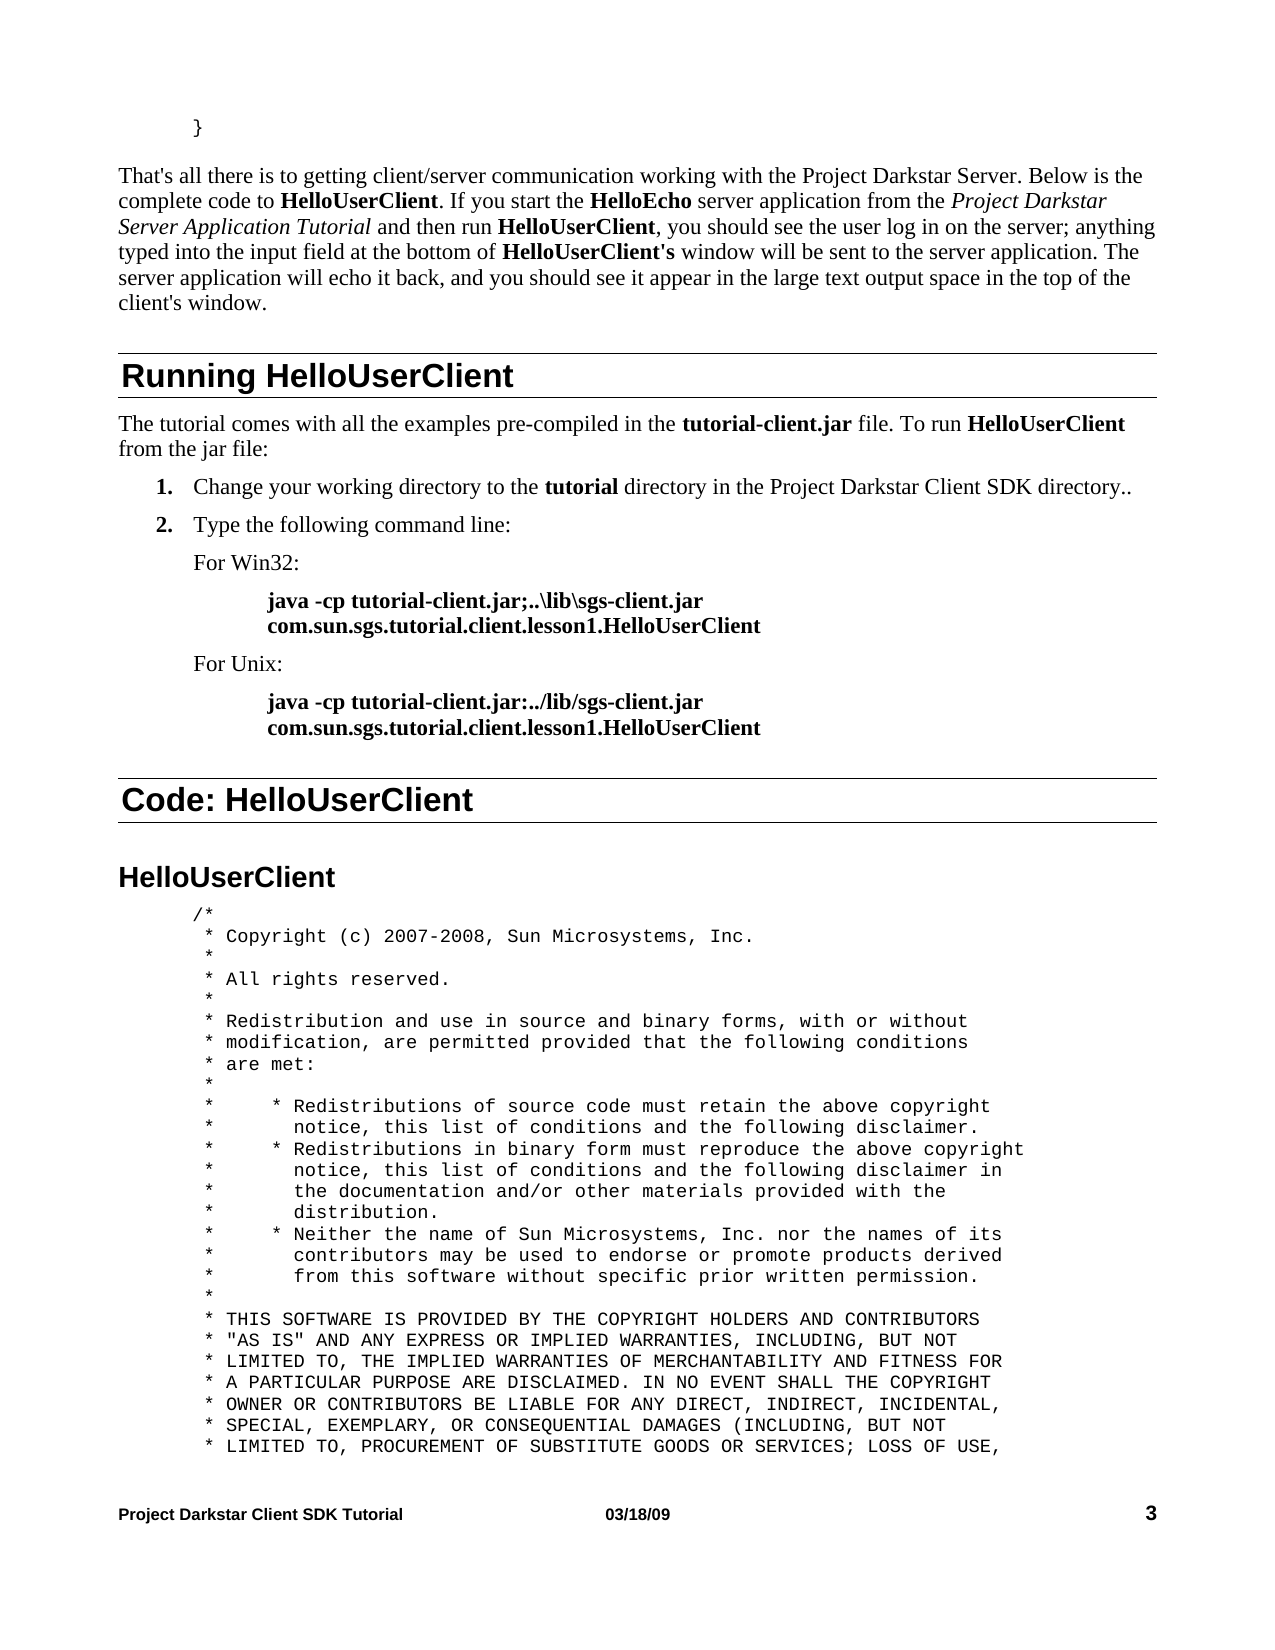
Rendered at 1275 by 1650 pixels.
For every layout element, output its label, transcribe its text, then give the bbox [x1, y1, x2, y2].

text } [192, 118, 1098, 139]
text * contributors may be used to endorse or promote products derived [192, 1246, 1098, 1267]
subtitle Code: HelloUserClient [118, 779, 1157, 822]
text That's all there is to getting client/server communication working with the Project Darkstar Server. Below is the complete code to HelloUserClient. If you start the HelloEcho server application from the Project Darkstar Server Application Tutorial and then run HelloUserClient, you should see the user log in on the server; anything typed into the input field at the bottom of HelloUserClient's window will be sent to the server application. The server application will echo it back, and you should see it appear in the large text output space in the top of the client's window. [118, 163, 1157, 316]
text /* [192, 906, 1098, 927]
text * Redistribution and use in source and binary forms, with or without [192, 1012, 1098, 1033]
text * All rights reserved. [192, 969, 1098, 991]
list Type the following command line: [156, 512, 1157, 538]
text The tutorial comes with all the examples pre-compiled in the tutorial-client.jar file. To run HelloUserClient from the jar file: [118, 411, 1157, 462]
list java -cp tutorial-client.jar:../lib/sgs-client.jar com.sun.sgs.tutorial.client.lesson1.HelloUserClient [229, 689, 1157, 740]
text * the documentation and/or other materials provided with the [192, 1182, 1098, 1203]
text * notice, this list of conditions and the following disclaimer. [192, 1118, 1098, 1139]
text * * Redistributions in binary form must reproduce the above copyright [192, 1139, 1098, 1161]
list For Unix: [156, 651, 1157, 677]
text * notice, this list of conditions and the following disclaimer in [192, 1161, 1098, 1182]
text * [192, 1288, 1098, 1309]
text * LIMITED TO, PROCUREMENT OF SUBSTITUTE GOODS OR SERVICES; LOSS OF USE, [192, 1437, 1098, 1458]
text * OWNER OR CONTRIBUTORS BE LIABLE FOR ANY DIRECT, INDIRECT, INCIDENTAL, [192, 1394, 1098, 1416]
text * [192, 948, 1098, 969]
text * * Neither the name of Sun Microsystems, Inc. nor the names of its [192, 1224, 1098, 1246]
text * distribution. [192, 1203, 1098, 1224]
text * are met: [192, 1054, 1098, 1076]
text * [192, 991, 1098, 1012]
list Change your working directory to the tutorial directory in the Project Darkstar Client SDK directory.. [156, 474, 1157, 500]
text * "AS IS" AND ANY EXPRESS OR IMPLIED WARRANTIES, INCLUDING, BUT NOT [192, 1331, 1098, 1352]
text * LIMITED TO, THE IMPLIED WARRANTIES OF MERCHANTABILITY AND FITNESS FOR [192, 1352, 1098, 1373]
text * SPECIAL, EXEMPLARY, OR CONSEQUENTIAL DAMAGES (INCLUDING, BUT NOT [192, 1416, 1098, 1437]
subtitle HelloUserClient [118, 861, 1157, 893]
list java -cp tutorial-client.jar;..\lib\sgs-client.jar com.sun.sgs.tutorial.client.lesson1.HelloUserClient [229, 588, 1157, 639]
subtitle Running HelloUserClient [118, 354, 1157, 397]
text * modification, are permitted provided that the following conditions [192, 1033, 1098, 1054]
text * from this software without specific prior written permission. [192, 1267, 1098, 1288]
text * * Redistributions of source code must retain the above copyright [192, 1097, 1098, 1118]
list For Win32: [156, 550, 1157, 576]
text * A PARTICULAR PURPOSE ARE DISCLAIMED. IN NO EVENT SHALL THE COPYRIGHT [192, 1373, 1098, 1394]
text * [192, 1076, 1098, 1097]
text * THIS SOFTWARE IS PROVIDED BY THE COPYRIGHT HOLDERS AND CONTRIBUTORS [192, 1309, 1098, 1331]
text * Copyright (c) 2007-2008, Sun Microsystems, Inc. [192, 927, 1098, 948]
